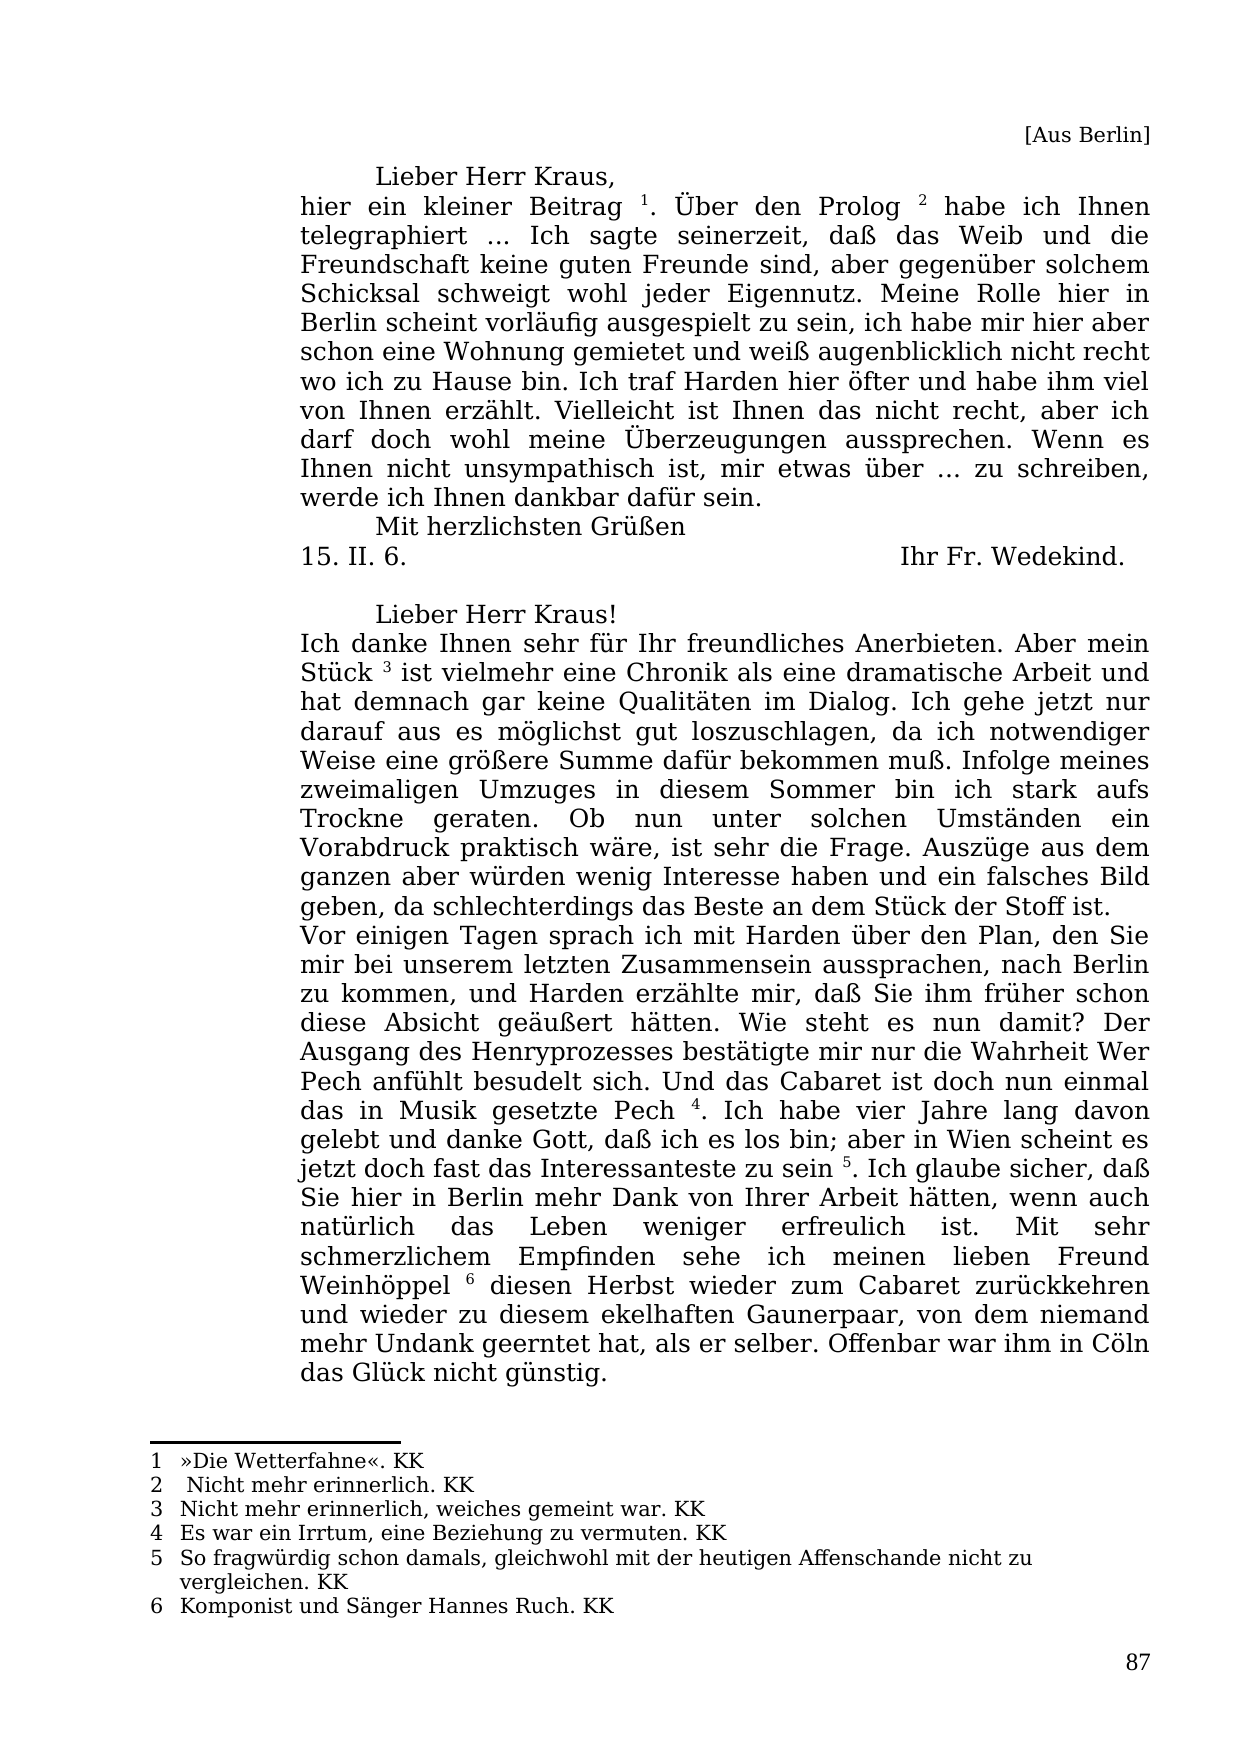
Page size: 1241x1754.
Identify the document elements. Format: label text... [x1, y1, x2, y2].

text Lieber Herr Kraus! [300, 600, 1151, 629]
text So fragwürdig schon damals, gleichwohl mit der heutigen Affenschande nicht zu vergleichen. KK [150, 1546, 1151, 1594]
text 15. II. 6. Ihr Fr. Wedekind. [300, 542, 1151, 571]
text Nicht mehr erinnerlich, weiches gemeint war. KK [150, 1497, 1151, 1521]
text Komponist und Sänger Hannes Ruch. KK [150, 1594, 1151, 1618]
text [Aus Berlin] [150, 123, 1151, 148]
text Lieber Herr Kraus, [300, 148, 1151, 192]
text »Die Wetterfahne«. KK [150, 1449, 1151, 1473]
text hier ein kleiner Beitrag . Über den Prolog habe ich Ihnen telegraphiert ... Ich sagte seinerzeit, daß das Weib und die Freundschaft keine guten Freunde sind, aber gegenüber solchem Schicksal schweigt wohl jeder Eigennutz. Meine Rolle hier in Berlin scheint vorläufig ausgespielt zu sein, ich habe mir hier aber schon eine Wohnung gemietet und weiß augenblicklich nicht recht wo ich zu Hause bin. Ich traf Harden hier öfter und habe ihm viel von Ihnen erzählt. Vielleicht ist Ihnen das nicht recht, aber ich darf doch wohl meine Überzeugungen aussprechen. Wenn es Ihnen nicht unsympathisch ist, mir etwas über ... zu schreiben, werde ich Ihnen dankbar dafür sein. [300, 192, 1151, 512]
text Es war ein Irrtum, eine Beziehung zu vermuten. KK [150, 1521, 1151, 1546]
text Nicht mehr erinnerlich. KK [150, 1473, 1151, 1497]
text Mit herzlichsten Grüßen [300, 512, 1151, 542]
text Vor einigen Tagen sprach ich mit Harden über den Plan, den Sie mir bei unserem letzten Zusammensein aussprachen, nach Berlin zu kommen, und Harden erzählte mir, daß Sie ihm früher schon diese Absicht geäußert hätten. Wie steht es nun damit? Der Ausgang des Henryprozesses bestätigte mir nur die Wahrheit Wer Pech anfühlt besudelt sich. Und das Cabaret ist doch nun einmal das in Musik gesetzte Pech . Ich habe vier Jahre lang davon gelebt und danke Gott, daß ich es los bin; aber in Wien scheint es jetzt doch fast das Interessanteste zu sein . Ich glaube sicher, daß Sie hier in Berlin mehr Dank von Ihrer Arbeit hätten, wenn auch natürlich das Leben weniger erfreulich ist. Mit sehr schmerzlichem Empfinden sehe ich meinen lieben Freund Weinhöppel diesen Herbst wieder zum Cabaret zurückkehren und wieder zu diesem ekelhaften Gaunerpaar, von dem niemand mehr Undank geerntet hat, als er selber. Offenbar war ihm in Cöln das Glück nicht günstig. [300, 921, 1151, 1387]
text Ich danke Ihnen sehr für Ihr freundliches Anerbieten. Aber mein Stück ist vielmehr eine Chronik als eine dramatische Arbeit und hat demnach gar keine Qualitäten im Dialog. Ich gehe jetzt nur darauf aus es möglichst gut loszuschlagen, da ich notwendiger Weise eine größere Summe dafür bekommen muß. Infolge meines zweimaligen Umzuges in diesem Sommer bin ich stark aufs Trockne geraten. Ob nun unter solchen Umständen ein Vorabdruck praktisch wäre, ist sehr die Frage. Auszüge aus dem ganzen aber würden wenig Interesse haben und ein falsches Bild geben, da schlechterdings das Beste an dem Stück der Stoff ist. [300, 629, 1151, 921]
